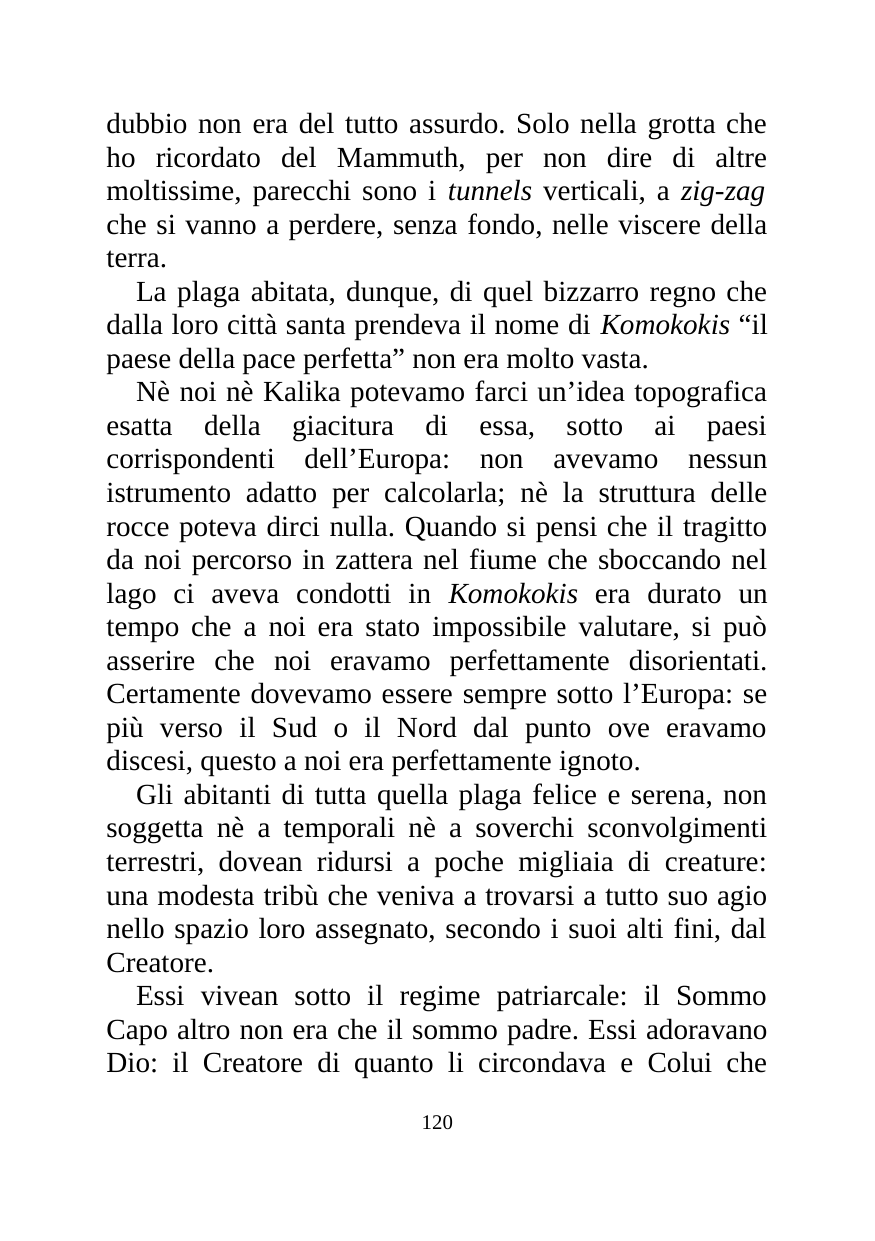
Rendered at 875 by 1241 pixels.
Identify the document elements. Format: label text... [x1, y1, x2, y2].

text Gli abitanti di tutta quella plaga felice e serena, non soggetta nè a temporali nè a soverchi sconvolgimenti terrestri, dovean ridursi a poche migliaia di creature: una modesta tribù che veniva a trovarsi a tutto suo agio nello spazio loro assegnato, secondo i suoi alti fini, dal Creatore. [106, 777, 768, 978]
text La plaga abitata, dunque, di quel bizzarro regno che dalla loro città santa prendeva il nome di Komokokis “il paese della pace perfetta” non era molto vasta. [106, 274, 768, 374]
text dubbio non era del tutto assurdo. Solo nella grotta che ho ricordato del Mammuth, per non dire di altre moltissime, parecchi sono i tunnels verticali, a zig-zag che si vanno a perdere, senza fondo, nelle viscere della terra. [106, 106, 768, 274]
text Essi vivean sotto il regime patriarcale: il Sommo Capo altro non era che il sommo padre. Essi adoravano Dio: il Creatore di quanto li circondava e Colui che [106, 978, 768, 1079]
text Nè noi nè Kalika potevamo farci un’idea topografica esatta della giacitura di essa, sotto ai paesi corrispondenti dell’Europa: non avevamo nessun istrumento adatto per calcolarla; nè la struttura delle rocce poteva dirci nulla. Quando si pensi che il tragitto da noi percorso in zattera nel fiume che sboccando nel lago ci aveva condotti in Komokokis era durato un tempo che a noi era stato impossibile valutare, si può asserire che noi eravamo perfettamente disorientati. Certamente dovevamo essere sempre sotto l’Europa: se più verso il Sud o il Nord dal punto ove eravamo discesi, questo a noi era perfettamente ignoto. [106, 374, 768, 777]
